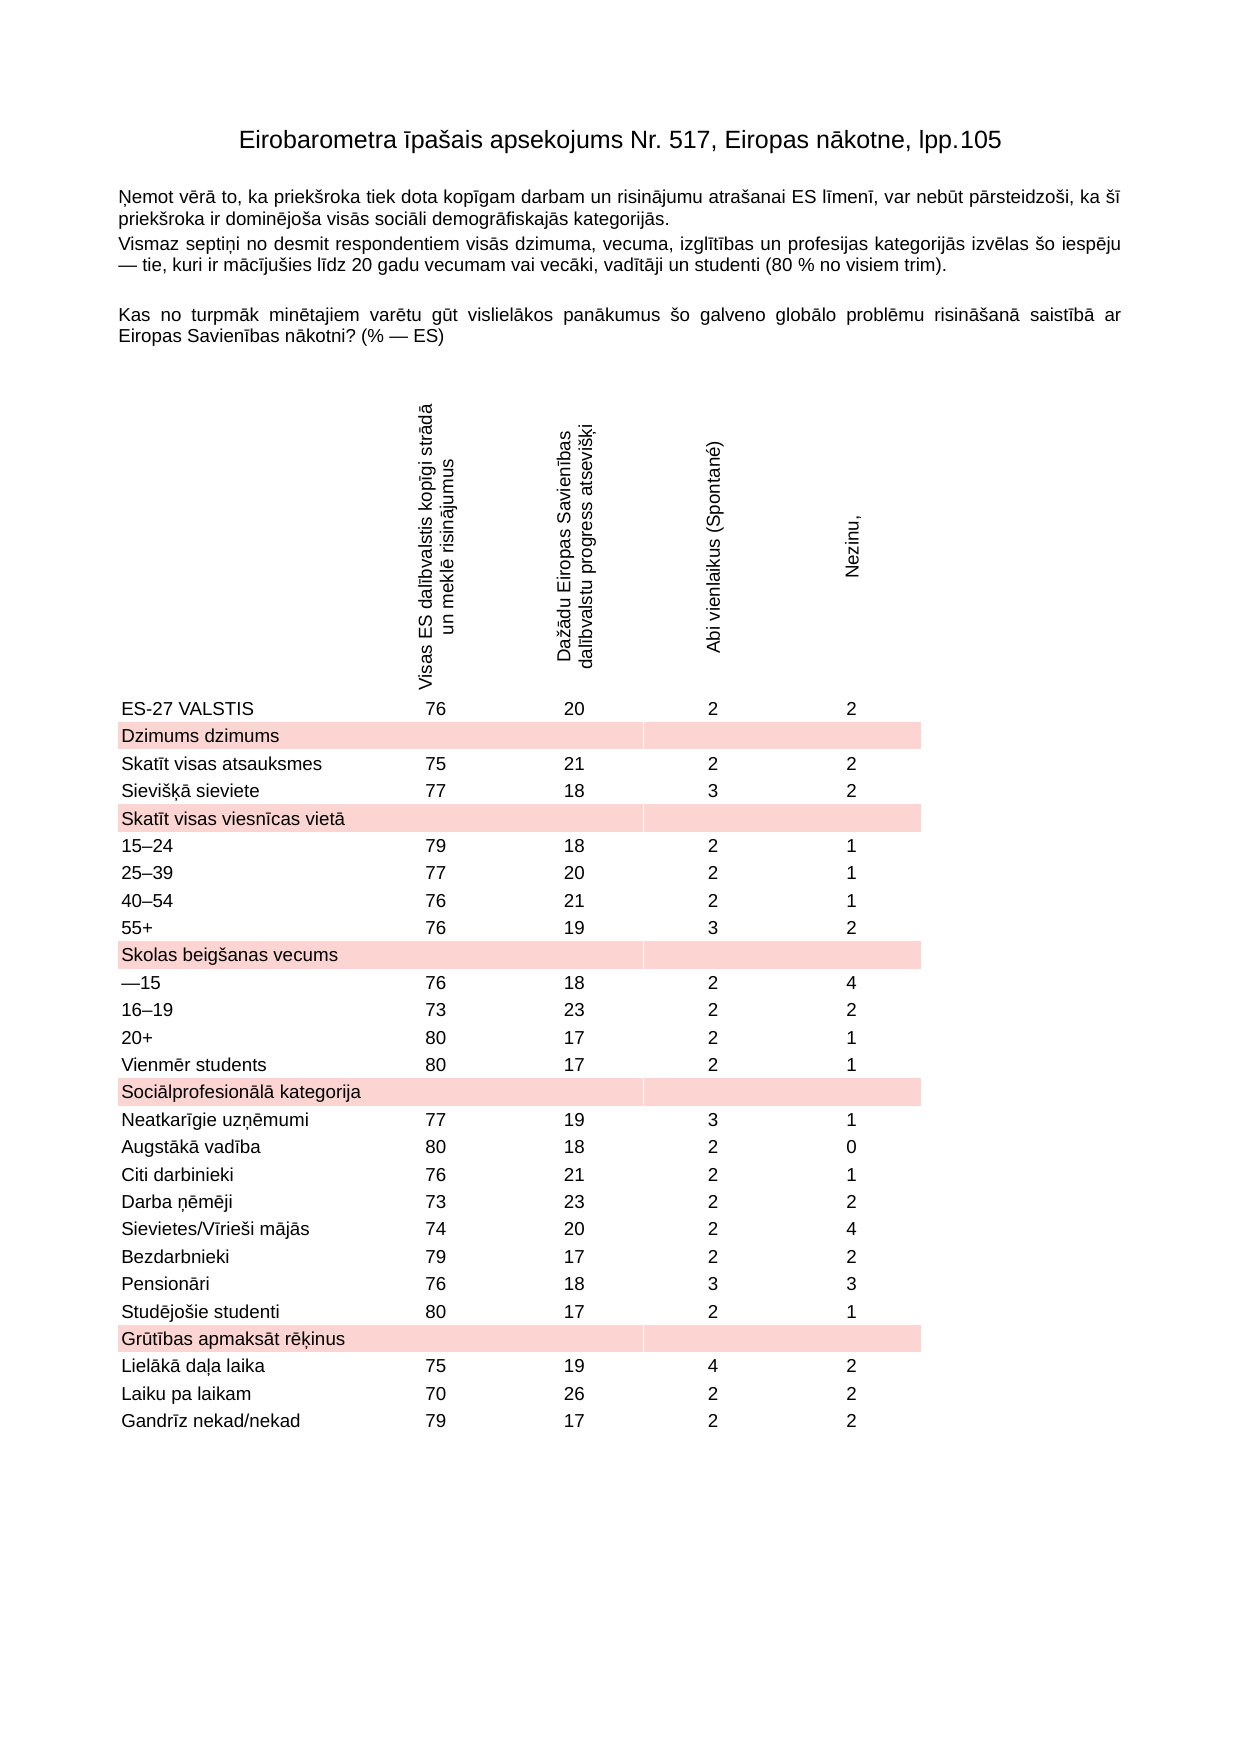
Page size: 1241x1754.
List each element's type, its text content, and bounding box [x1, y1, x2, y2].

table_cell 2 [644, 832, 782, 859]
table_cell [782, 1325, 921, 1352]
table_cell 23 [505, 996, 643, 1023]
table_cell 2 [644, 1161, 782, 1188]
table_cell Studējošie studenti [118, 1298, 366, 1325]
table_cell Gandrīz nekad/nekad [118, 1407, 366, 1434]
table_cell 2 [644, 996, 782, 1023]
table_cell 3 [644, 777, 782, 804]
table_cell 15–24 [118, 832, 366, 859]
table_cell [644, 1325, 782, 1352]
table_cell 17 [505, 1407, 643, 1434]
table_cell 4 [782, 1215, 921, 1243]
table_cell 80 [366, 1024, 505, 1051]
table_cell 2 [644, 1215, 782, 1243]
table_cell [782, 941, 921, 969]
table_cell 73 [366, 1188, 505, 1215]
table_cell 80 [366, 1133, 505, 1161]
table_cell —15 [118, 969, 366, 996]
table_cell Lielākā daļa laika [118, 1352, 366, 1380]
table_cell 2 [782, 1407, 921, 1434]
table_cell 20 [505, 859, 643, 887]
table_cell Skatīt visas viesnīcas vietā [118, 804, 366, 832]
table_cell 2 [782, 1352, 921, 1380]
table_cell 76 [366, 969, 505, 996]
table_cell 2 [644, 1024, 782, 1051]
table_cell 1 [782, 832, 921, 859]
table_cell 18 [505, 969, 643, 996]
table_cell 3 [782, 1270, 921, 1297]
table_cell 76 [366, 1161, 505, 1188]
table_cell 19 [505, 1106, 643, 1133]
text Ņemot vērā to, ka priekšroka tiek dota kopīgam darbam un risinājumu atrašanai ES līmenī, var nebūt pārsteidzoši, ka šī priekšroka ir dominējoša visās sociāli demogrāfiskajās kategorijās. [118, 186, 1122, 229]
table_cell 23 [505, 1188, 643, 1215]
table_cell [644, 722, 782, 749]
table_header Visas ES dalībvalstis kopīgi strādā un meklē risinājumus [366, 400, 505, 695]
table_cell 79 [366, 1407, 505, 1434]
table_header Dažādu Eiropas Savienības dalībvalstu progress atsevišķi [505, 400, 643, 695]
table_cell 75 [366, 750, 505, 777]
table_cell [366, 804, 505, 832]
table_cell 2 [782, 1380, 921, 1407]
table_cell 76 [366, 1270, 505, 1297]
table_cell 2 [644, 969, 782, 996]
table_cell 19 [505, 914, 643, 941]
table_cell 80 [366, 1298, 505, 1325]
table_cell 74 [366, 1215, 505, 1243]
table_cell 77 [366, 859, 505, 887]
table_cell 2 [782, 1243, 921, 1270]
table_cell Darba ņēmēji [118, 1188, 366, 1215]
table_cell 1 [782, 1024, 921, 1051]
text Kas no turpmāk minētajiem varētu gūt vislielākos panākumus šo galveno globālo problēmu risināšanā saistībā ar Eiropas Savienības nākotni? (% — ES) [118, 303, 1122, 347]
table_cell Laiku pa laikam [118, 1380, 366, 1407]
table_cell [782, 804, 921, 832]
table_cell [644, 1078, 782, 1106]
table_cell Skolas beigšanas vecums [118, 941, 643, 969]
table_cell 16–19 [118, 996, 366, 1023]
table_cell Skatīt visas atsauksmes [118, 750, 366, 777]
table_cell 77 [366, 1106, 505, 1133]
table_cell 18 [505, 832, 643, 859]
table_header Nezinu, [782, 400, 921, 695]
table_cell 25–39 [118, 859, 366, 887]
table_cell 1 [782, 1051, 921, 1078]
table_cell 19 [505, 1352, 643, 1380]
table_cell 1 [782, 1106, 921, 1133]
table_cell 3 [644, 1106, 782, 1133]
table_cell 2 [644, 1380, 782, 1407]
table_cell 2 [644, 1298, 782, 1325]
table_cell Bezdarbnieki [118, 1243, 366, 1270]
table_cell 17 [505, 1243, 643, 1270]
table_cell 2 [782, 695, 921, 722]
table_cell 0 [782, 1133, 921, 1161]
table_cell 2 [644, 1188, 782, 1215]
table_cell [782, 722, 921, 749]
table_cell [366, 722, 505, 749]
table_cell 20 [505, 1215, 643, 1243]
table_cell 18 [505, 1270, 643, 1297]
table_cell [505, 804, 643, 832]
table_cell 2 [782, 750, 921, 777]
table_cell Pensionāri [118, 1270, 366, 1297]
table_cell 4 [644, 1352, 782, 1380]
table_cell 4 [782, 969, 921, 996]
table_cell Augstākā vadība [118, 1133, 366, 1161]
table_cell 20 [505, 695, 643, 722]
table_cell [505, 722, 643, 749]
table_cell 20+ [118, 1024, 366, 1051]
table_cell 3 [644, 1270, 782, 1297]
table_cell 2 [644, 695, 782, 722]
table_cell 18 [505, 1133, 643, 1161]
table_cell 70 [366, 1380, 505, 1407]
table_cell 2 [782, 777, 921, 804]
table_cell 2 [644, 750, 782, 777]
table_header [118, 400, 366, 695]
table_cell 3 [644, 914, 782, 941]
table_cell 2 [644, 1243, 782, 1270]
table_cell Sociālprofesionālā kategorija [118, 1078, 505, 1106]
table_cell 1 [782, 1298, 921, 1325]
table_cell Grūtības apmaksāt rēķinus [118, 1325, 643, 1352]
table_cell 1 [782, 887, 921, 914]
table_cell 1 [782, 859, 921, 887]
table_cell 21 [505, 1161, 643, 1188]
table_header Abi vienlaikus (Spontané) [644, 400, 782, 695]
table_cell Sievišķā sieviete [118, 777, 366, 804]
table_cell Citi darbinieki [118, 1161, 366, 1188]
table_cell 79 [366, 832, 505, 859]
table_cell 2 [644, 1133, 782, 1161]
table_cell [782, 1078, 921, 1106]
table_cell 2 [644, 887, 782, 914]
table_cell 2 [782, 914, 921, 941]
table_cell [505, 1078, 643, 1106]
table_cell 76 [366, 914, 505, 941]
table_cell 17 [505, 1024, 643, 1051]
table_cell 76 [366, 695, 505, 722]
table_cell 2 [644, 1407, 782, 1434]
table_cell 17 [505, 1298, 643, 1325]
text Vismaz septiņi no desmit respondentiem visās dzimuma, vecuma, izglītības un profesijas kategorijās izvēlas šo iespēju — tie, kuri ir mācījušies līdz 20 gadu vecumam vai vecāki, vadītāji un studenti (80 % no visiem trim). [118, 232, 1122, 276]
table_cell Sievietes/Vīrieši mājās [118, 1215, 366, 1243]
table_cell Dzimums dzimums [118, 722, 366, 749]
table_cell 21 [505, 750, 643, 777]
table_cell 26 [505, 1380, 643, 1407]
table_cell 1 [782, 1161, 921, 1188]
table_cell 2 [782, 996, 921, 1023]
table_cell 77 [366, 777, 505, 804]
table_cell 2 [644, 1051, 782, 1078]
table_cell ES-27 VALSTIS [118, 695, 366, 722]
table_cell 21 [505, 887, 643, 914]
table_cell Neatkarīgie uzņēmumi [118, 1106, 366, 1133]
table_cell 40–54 [118, 887, 366, 914]
table_cell 17 [505, 1051, 643, 1078]
table_cell 2 [644, 859, 782, 887]
table_cell 80 [366, 1051, 505, 1078]
table_cell 79 [366, 1243, 505, 1270]
table_cell [644, 941, 782, 969]
table_cell 76 [366, 887, 505, 914]
table_cell Vienmēr students [118, 1051, 366, 1078]
table_cell 55+ [118, 914, 366, 941]
table_cell 75 [366, 1352, 505, 1380]
table_cell [644, 804, 782, 832]
table_cell 18 [505, 777, 643, 804]
table_cell 73 [366, 996, 505, 1023]
table_cell 2 [782, 1188, 921, 1215]
